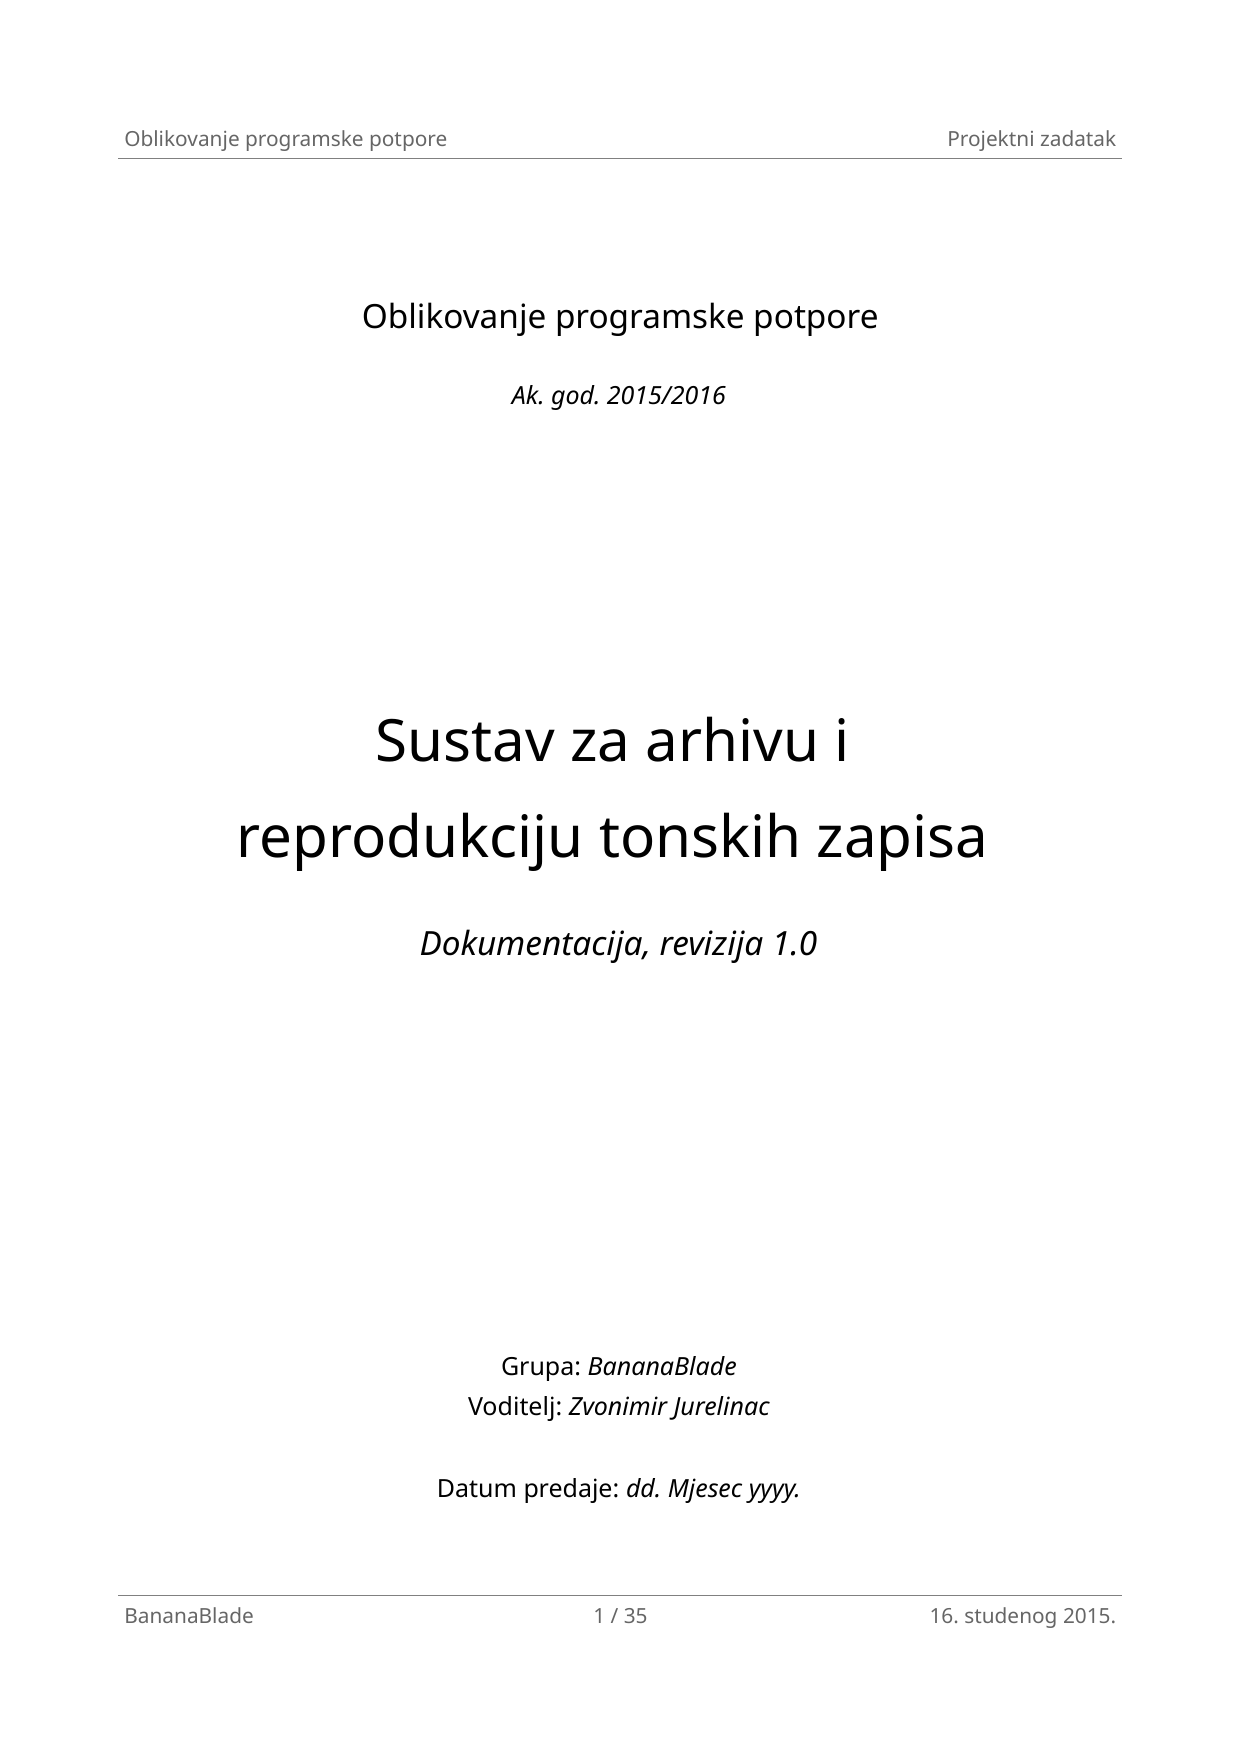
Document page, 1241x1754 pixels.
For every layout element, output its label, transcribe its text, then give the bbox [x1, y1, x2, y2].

text Dokumentacija, revizija 1.0 [118, 919, 1122, 965]
text Grupa: BananaBlade Voditelj: Zvonimir Jurelinac Datum predaje: dd. Mjesec yyyy. [118, 1185, 1122, 1546]
text Ak. god. 2015/2016 [118, 377, 1122, 411]
text Sustav za arhivu i reprodukciju tonskih zapisa [118, 699, 1122, 874]
text Oblikovanje programske potpore [118, 293, 1122, 339]
